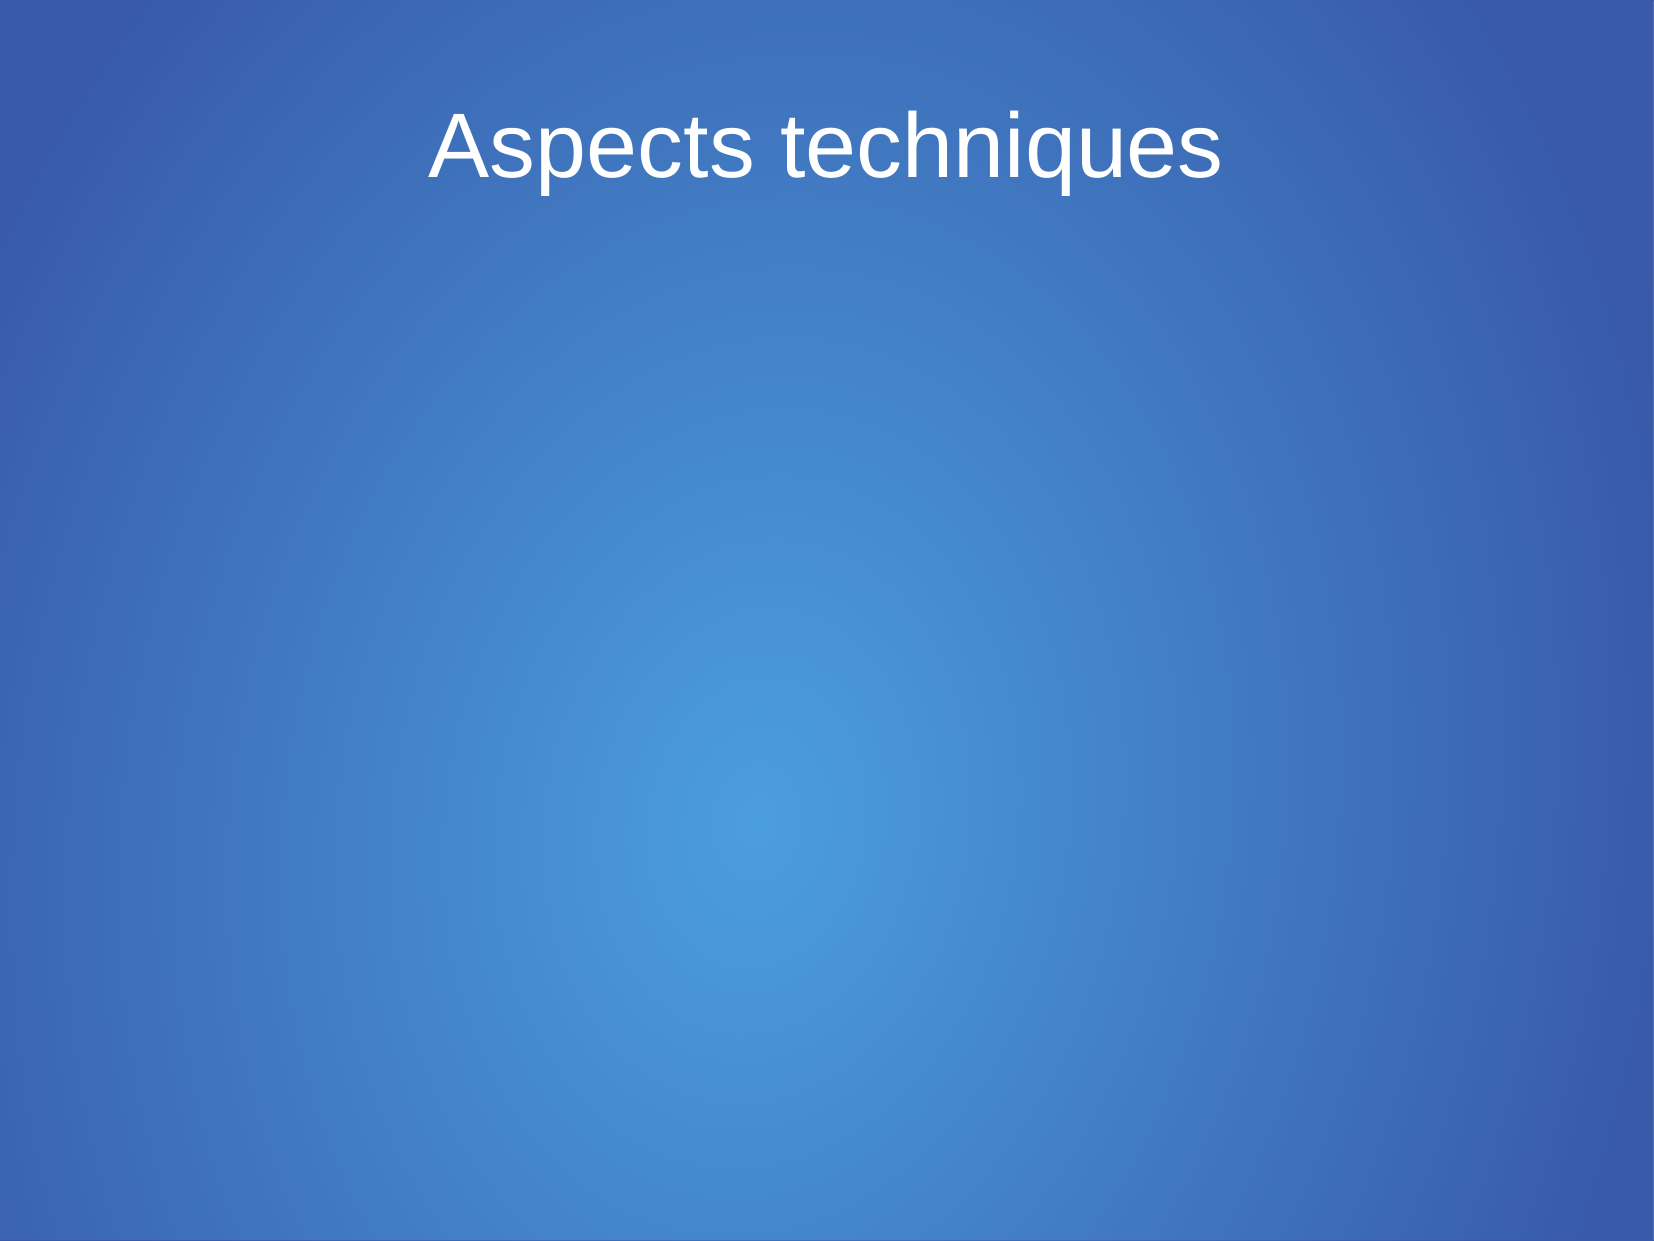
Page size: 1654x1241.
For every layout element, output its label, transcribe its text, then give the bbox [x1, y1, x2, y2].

title Aspects techniques [82, 50, 1571, 243]
picture [0, 0, 1654, 1241]
